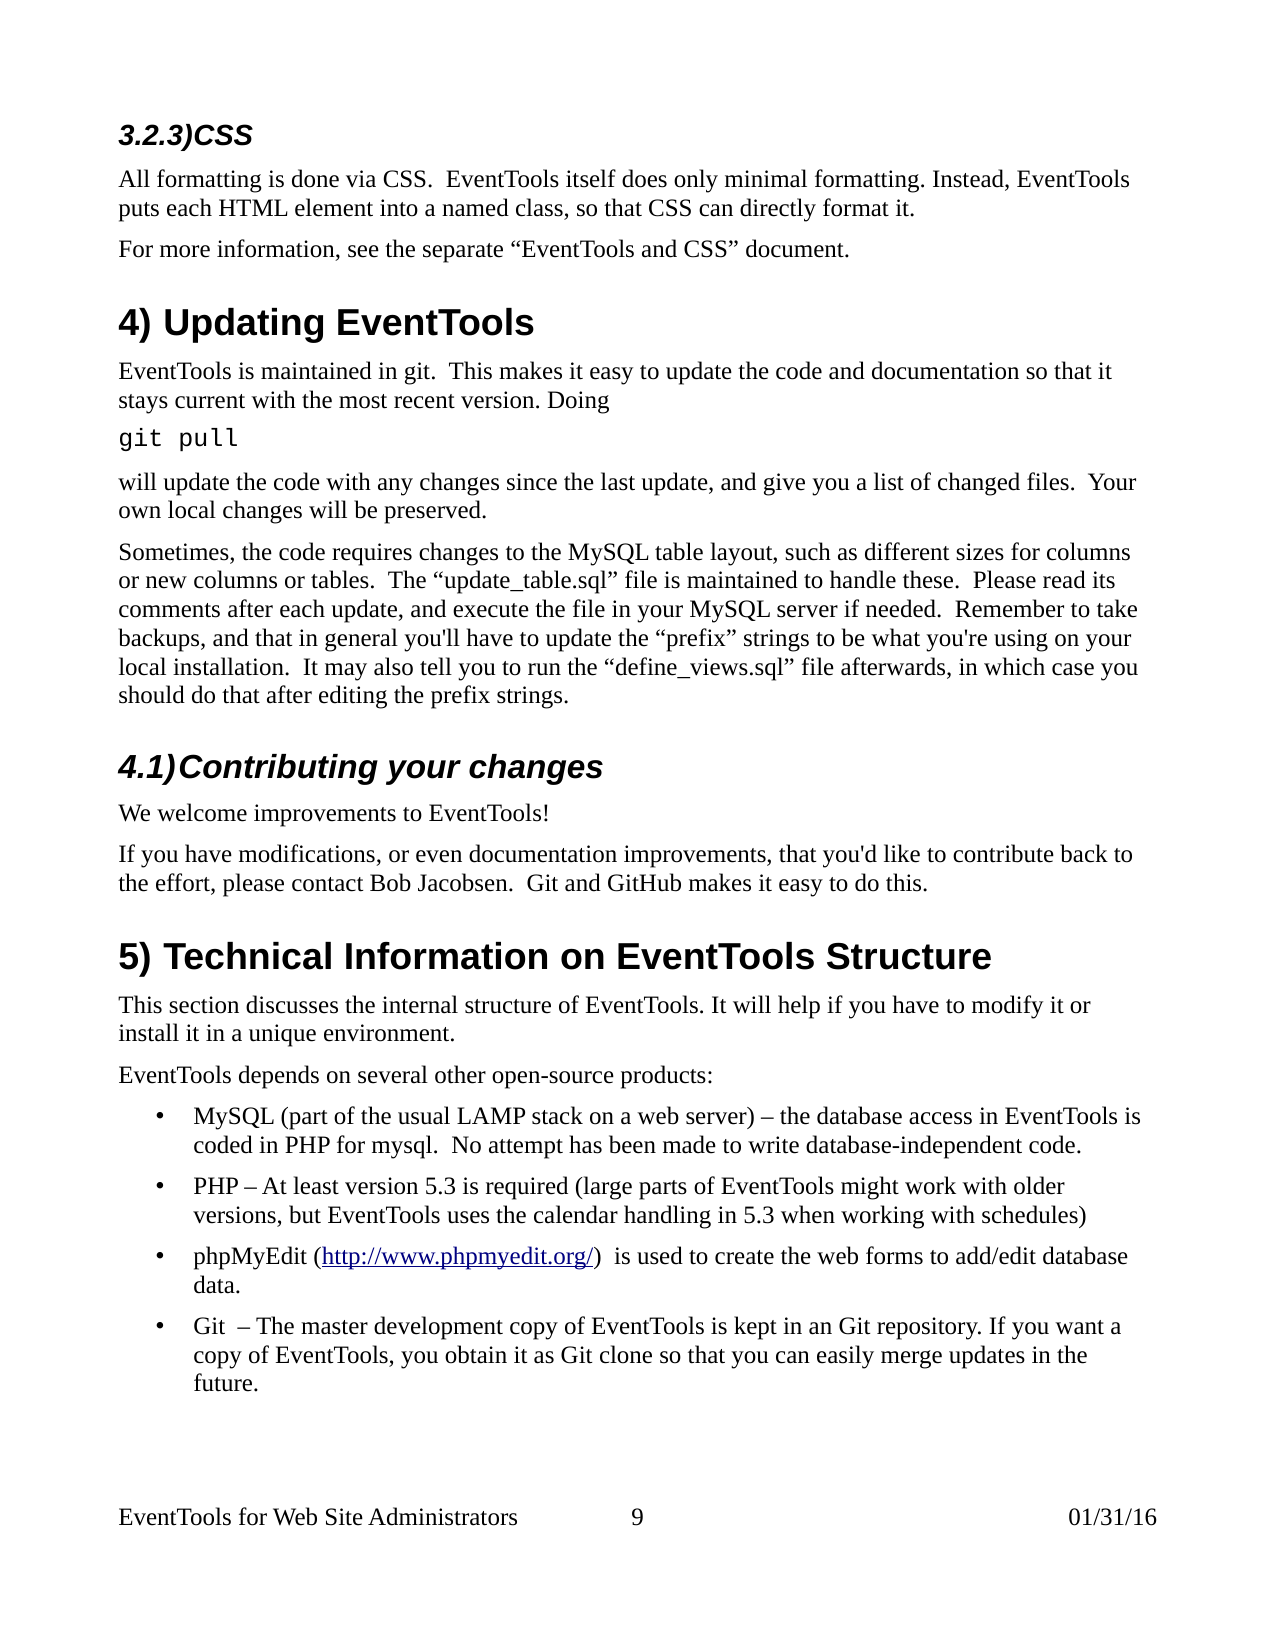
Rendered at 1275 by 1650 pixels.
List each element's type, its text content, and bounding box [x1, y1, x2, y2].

list phpMyEdit (http://www.phpmyedit.org/) is used to create the web forms to add/edit database data. [156, 1241, 1157, 1298]
text will update the code with any changes since the last update, and give you a list of changed files. Your own local changes will be preserved. [118, 467, 1157, 524]
subtitle Technical Information on EventTools Structure [118, 934, 1157, 977]
list MySQL (part of the usual LAMP stack on a web server) – the database access in EventTools is coded in PHP for mysql. No attempt has been made to write database-independent code. [156, 1101, 1157, 1158]
text All formatting is done via CSS. EventTools itself does only minimal formatting. Instead, EventTools puts each HTML element into a named class, so that CSS can directly format it. [118, 164, 1157, 222]
list Git – The master development copy of EventTools is kept in an Git repository. If you want a copy of EventTools, you obtain it as Git clone so that you can easily merge updates in the future. [156, 1311, 1157, 1397]
text EventTools depends on several other open-source products: [118, 1060, 1157, 1088]
text If you have modifications, or even documentation improvements, that you'd like to contribute back to the effort, please contact Bob Jacobsen. Git and GitHub makes it easy to do this. [118, 839, 1157, 897]
subtitle Updating EventTools [118, 300, 1157, 343]
text Sometimes, the code requires changes to the MySQL table layout, such as different sizes for columns or new columns or tables. The “update_table.sql” file is maintained to handle these. Please read its comments after each update, and execute the file in your MySQL server if needed. Remember to take backups, and that in general you'll have to update the “prefix” strings to be what you're using on your local installation. It may also tell you to run the “define_views.sql” file afterwards, in which case you should do that after editing the prefix strings. [118, 537, 1157, 709]
subtitle Contributing your changes [118, 747, 1157, 785]
text We welcome improvements to EventTools! [118, 798, 1157, 827]
text This section discusses the internal structure of EventTools. It will help if you have to modify it or install it in a unique environment. [118, 990, 1157, 1047]
text git pull [118, 426, 1157, 454]
text For more information, see the separate “EventTools and CSS” document. [118, 234, 1157, 263]
subtitle CSS [118, 118, 1157, 152]
list PHP – At least version 5.3 is required (large parts of EventTools might work with older versions, but EventTools uses the calendar handling in 5.3 when working with schedules) [156, 1171, 1157, 1228]
text EventTools is maintained in git. This makes it easy to update the code and documentation so that it stays current with the most recent version. Doing [118, 356, 1157, 413]
